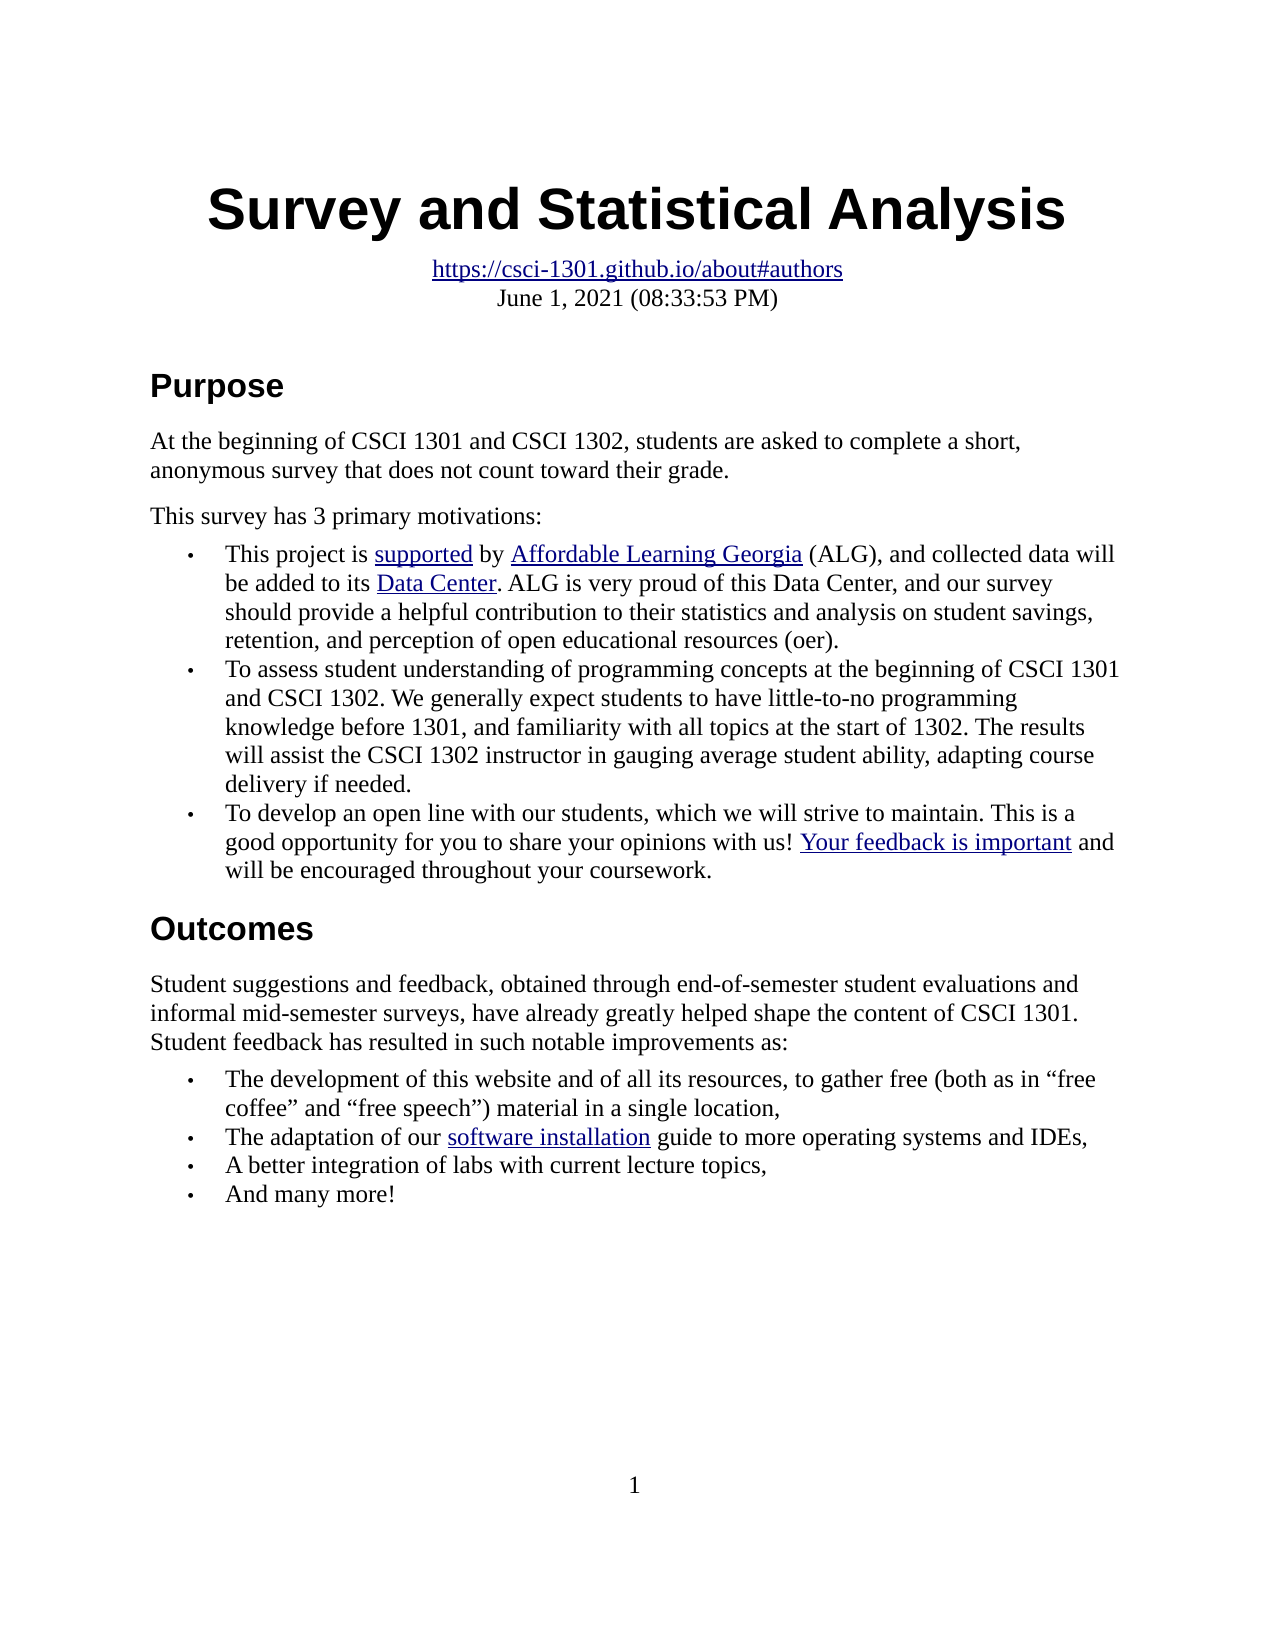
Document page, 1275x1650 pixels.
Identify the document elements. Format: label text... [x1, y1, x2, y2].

list The development of this website and of all its resources, to gather free (both as in “free coffee” and “free speech”) material in a single location, [187, 1064, 1125, 1122]
title Survey and Statistical Analysis [150, 175, 1125, 242]
list A better integration of labs with current lecture topics, [187, 1151, 1125, 1179]
list To develop an open line with our students, which we will strive to maintain. This is a good opportunity for you to share your opinions with us! Your feedback is important and will be encouraged throughout your coursework. [187, 798, 1125, 884]
list The adaptation of our software installation guide to more operating systems and IDEs, [187, 1122, 1125, 1151]
text Student suggestions and feedback, obtained through end-of-semester student evaluations and informal mid-semester surveys, have already greatly helped shape the content of CSCI 1301. Student feedback has resulted in such notable improvements as: [150, 969, 1125, 1055]
text At the beginning of CSCI 1301 and CSCI 1302, students are asked to complete a short, anonymous survey that does not count toward their grade. [150, 426, 1125, 483]
list And many more! [187, 1179, 1125, 1208]
subtitle Outcomes [150, 909, 1125, 948]
list To assess student understanding of programming concepts at the beginning of CSCI 1301 and CSCI 1302. We generally expect students to have little-to-no programming knowledge before 1301, and familiarity with all topics at the start of 1302. The results will assist the CSCI 1302 instructor in gauging average student ability, adapting course delivery if needed. [187, 654, 1125, 798]
text https://csci-1301.github.io/about#authors [150, 254, 1125, 283]
list This project is supported by Affordable Learning Georgia (ALG), and collected data will be added to its Data Center. ALG is very proud of this Data Center, and our survey should provide a helpful contribution to their statistics and analysis on student savings, retention, and perception of open educational resources (oer). [187, 539, 1125, 654]
text June 1, 2021 (08:33:53 PM) [150, 283, 1125, 312]
subtitle Purpose [150, 366, 1125, 404]
text This survey has 3 primary motivations: [150, 501, 1125, 530]
